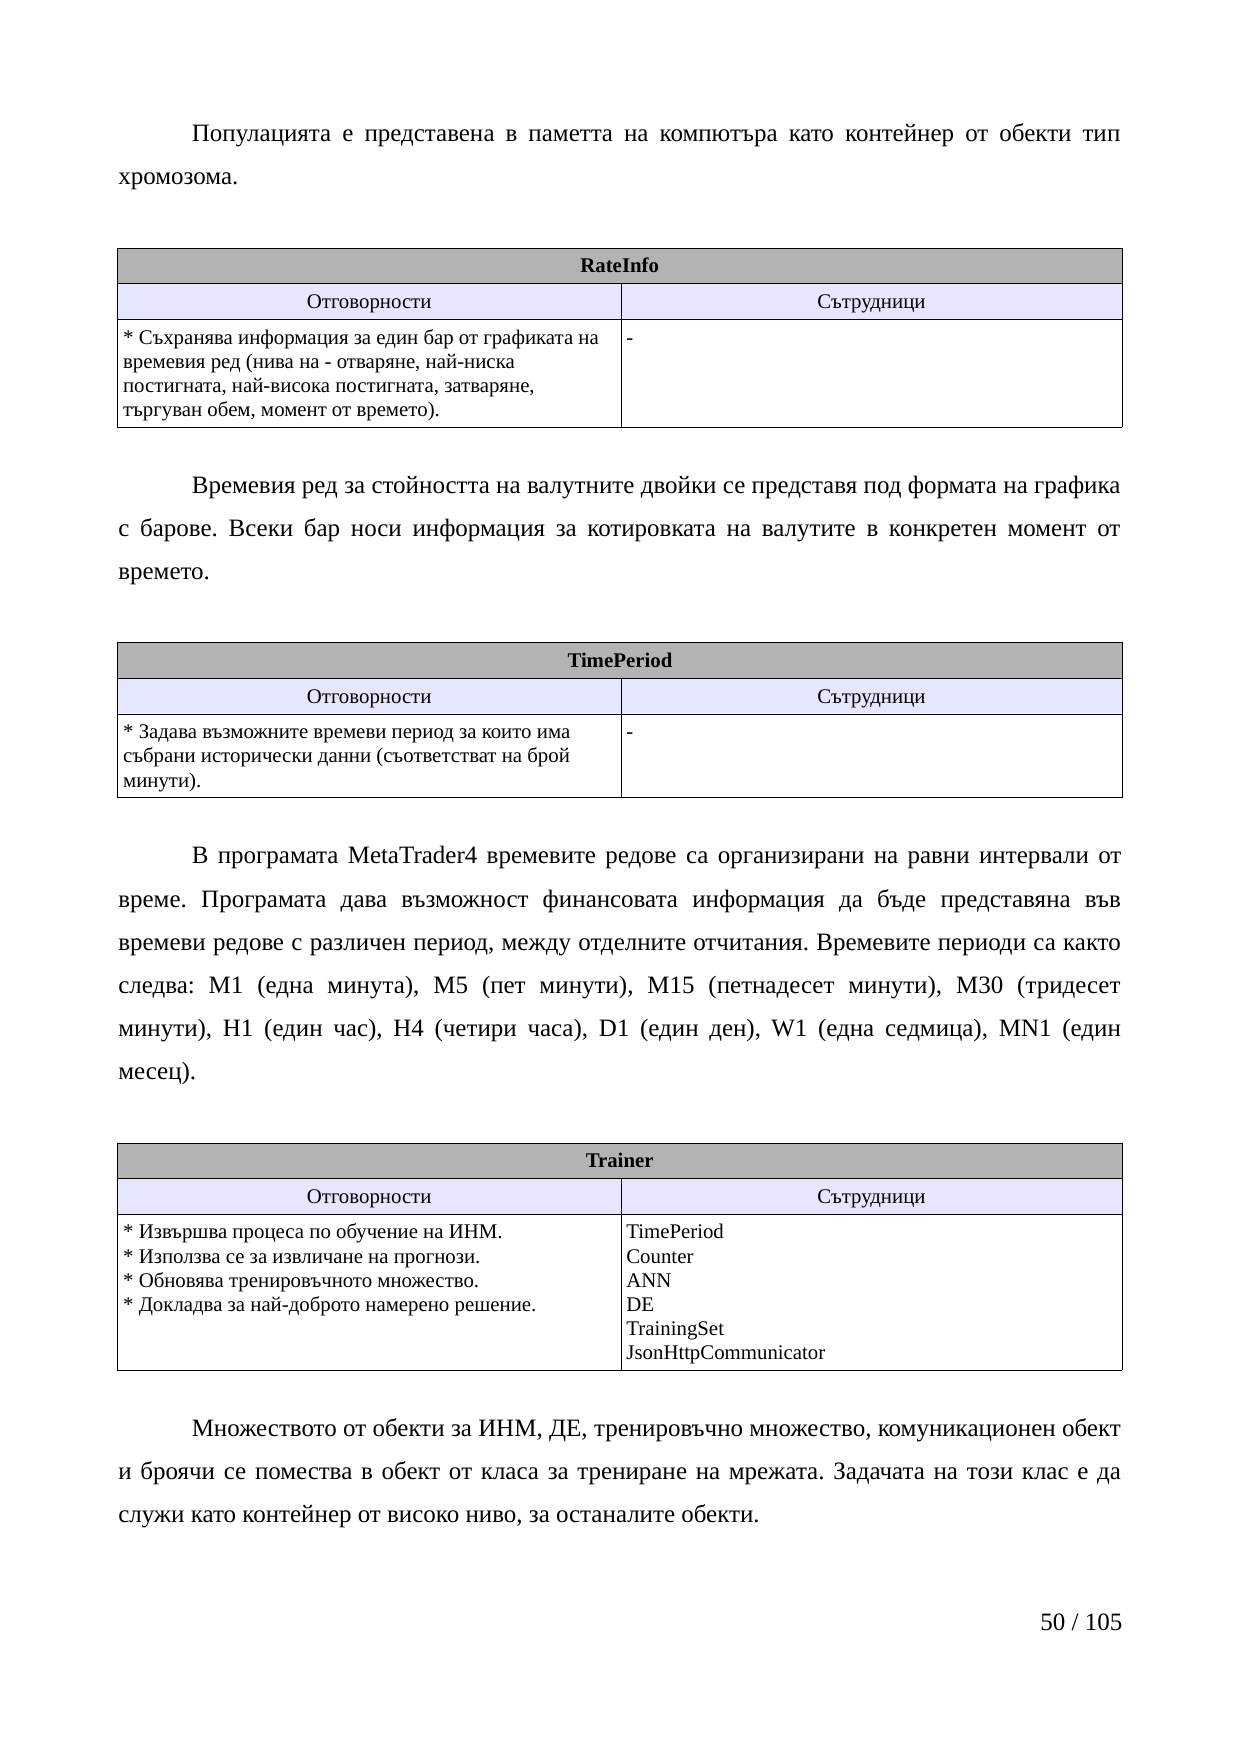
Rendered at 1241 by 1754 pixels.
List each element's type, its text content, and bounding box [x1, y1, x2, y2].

table_cell Сътрудници [622, 679, 1122, 713]
text Множеството от обекти за ИНМ, ДЕ, тренировъчно множество, комуникационен обект и броячи се помества в обект от класа за трениране на мрежата. Задачата на този клас е да служи като контейнер от високо ниво, за останалите обекти. [118, 1413, 1122, 1528]
table_header RateInfo [118, 249, 1122, 283]
table_cell Сътрудници [622, 1179, 1122, 1214]
table_cell * Извършва процеса по обучение на ИНМ. * Използва се за извличане на прогнози. * Обновява тренировъчното множество. * Докладва за най-доброто намерено решение. [118, 1215, 621, 1369]
text Популацията е представена в паметта на компютъра като контейнер от обекти тип хромозома. [118, 118, 1122, 190]
table_cell Отговорности [118, 679, 621, 713]
table_cell * Съхранява информация за един бар от графиката на времевия ред (нива на - отваряне, най-ниска постигната, най-висока постигната, затваряне, търгуван обем, момент от времето). [118, 320, 621, 427]
table_cell * Задава възможните времеви период за които има събрани исторически данни (съответстват на брой минути). [118, 715, 621, 797]
text Времевия ред за стойността на валутните двойки се представя под формата на графика с барове. Всеки бар носи информация за котировката на валутите в конкретен момент от времето. [118, 470, 1122, 585]
table_header Trainer [118, 1144, 1122, 1178]
table_cell Сътрудници [622, 284, 1122, 319]
table_cell Отговорности [118, 284, 621, 319]
table_header TimePeriod [118, 643, 1122, 678]
table_cell - [622, 715, 1122, 797]
text В програмата MetaTrader4 времевите редове са организирани на равни интервали от време. Програмата дава възможност финансовата информация да бъде представяна във времеви редове с различен период, между отделните отчитания. Времевите периоди са както следва: M1 (една минута), M5 (пет минути), M15 (петнадесет минути), M30 (тридесет минути), H1 (един час), H4 (четири часа), D1 (един ден), W1 (една седмица), MN1 (един месец). [118, 841, 1122, 1085]
table_cell Отговорности [118, 1179, 621, 1214]
table_cell TimePeriod Counter ANN DE TrainingSet JsonHttpCommunicator [622, 1215, 1122, 1369]
table_cell - [622, 320, 1122, 427]
